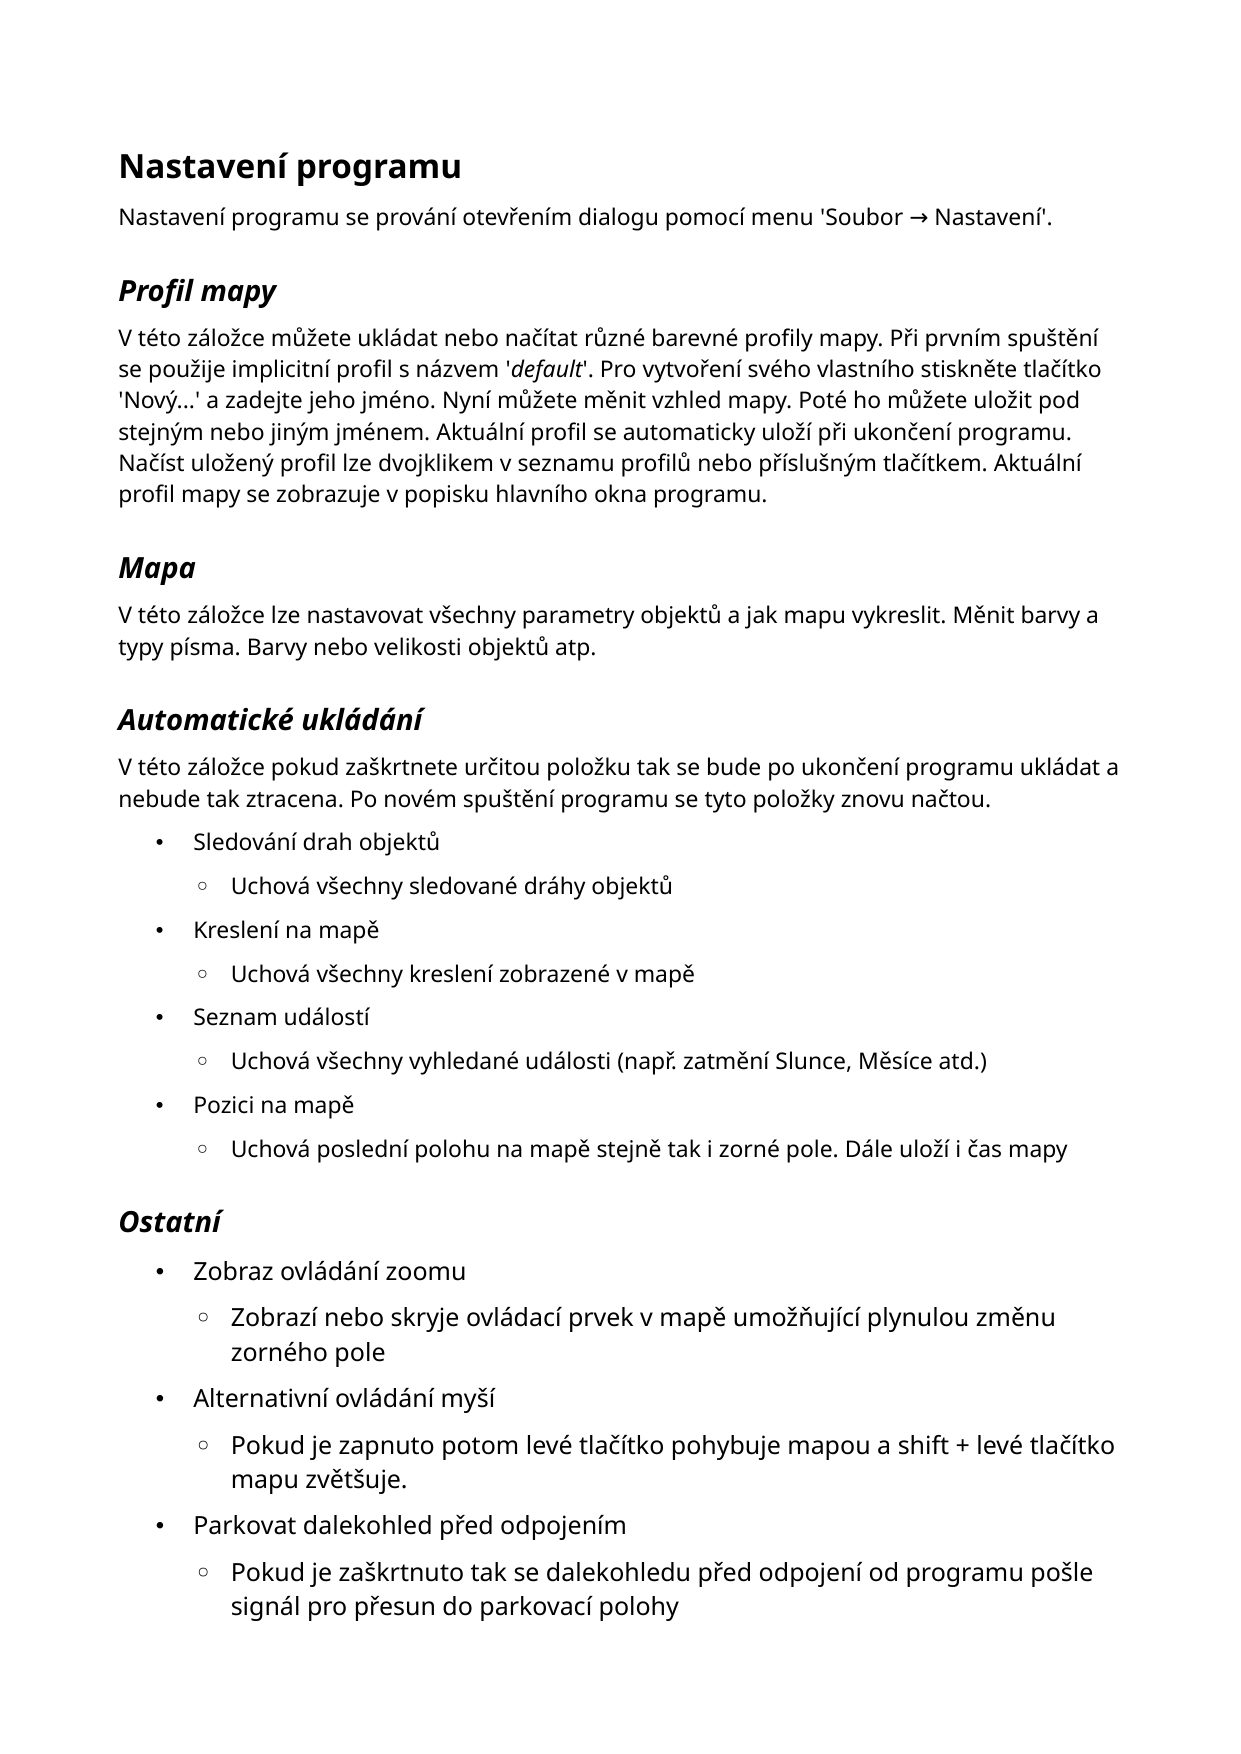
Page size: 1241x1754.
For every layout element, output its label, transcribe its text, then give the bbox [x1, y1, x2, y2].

text V této záložce lze nastavovat všechny parametry objektů a jak mapu vykreslit. Měnit barvy a typy písma. Barvy nebo velikosti objektů atp. [118, 599, 1122, 662]
list Pokud je zapnuto potom levé tlačítko pohybuje mapou a shift + levé tlačítko mapu zvětšuje. [193, 1427, 1122, 1495]
list Uchová všechny sledované dráhy objektů [193, 870, 1122, 901]
list Seznam událostí [156, 1001, 1122, 1033]
list Sledování drah objektů [156, 826, 1122, 858]
subtitle Automatické ukládání [118, 699, 1122, 739]
list Pokud je zaškrtnuto tak se dalekohledu před odpojení od programu pošle signál pro přesun do parkovací polohy [193, 1554, 1122, 1623]
list Zobrazí nebo skryje ovládací prvek v mapě umožňující plynulou změnu zorného pole [193, 1300, 1122, 1368]
list Uchová všechny vyhledané události (např. zatmění Slunce, Měsíce atd.) [193, 1045, 1122, 1076]
text V této záložce pokud zaškrtnete určitou položku tak se bude po ukončení programu ukládat a nebude tak ztracena. Po novém spuštění programu se tyto položky znovu načtou. [118, 751, 1122, 814]
subtitle Mapa [118, 547, 1122, 587]
text Nastavení programu se prování otevřením dialogu pomocí menu 'Soubor → Nastavení'. [118, 201, 1122, 232]
text V této záložce můžete ukládat nebo načítat různé barevné profily mapy. Při prvním spuštění se použije implicitní profil s názvem 'default'. Pro vytvoření svého vlastního stiskněte tlačítko 'Nový...' a zadejte jeho jméno. Nyní můžete měnit vzhled mapy. Poté ho můžete uložit pod stejným nebo jiným jménem. Aktuální profil se automaticky uloží při ukončení programu. Načíst uložený profil lze dvojklikem v seznamu profilů nebo příslušným tlačítkem. Aktuální profil mapy se zobrazuje v popisku hlavního okna programu. [118, 322, 1122, 509]
list Uchová poslední polohu na mapě stejně tak i zorné pole. Dále uloží i čas mapy [193, 1133, 1122, 1164]
list Parkovat dalekohled před odpojením [156, 1508, 1122, 1542]
list Kreslení na mapě [156, 914, 1122, 945]
list Pozici na mapě [156, 1089, 1122, 1120]
subtitle Profil mapy [118, 270, 1122, 309]
list Alternativní ovládání myší [156, 1381, 1122, 1415]
subtitle Ostatní [118, 1201, 1122, 1241]
subtitle Nastavení programu [118, 143, 1122, 188]
list Uchová všechny kreslení zobrazené v mapě [193, 958, 1122, 989]
list Zobraz ovládání zoomu [156, 1253, 1122, 1288]
